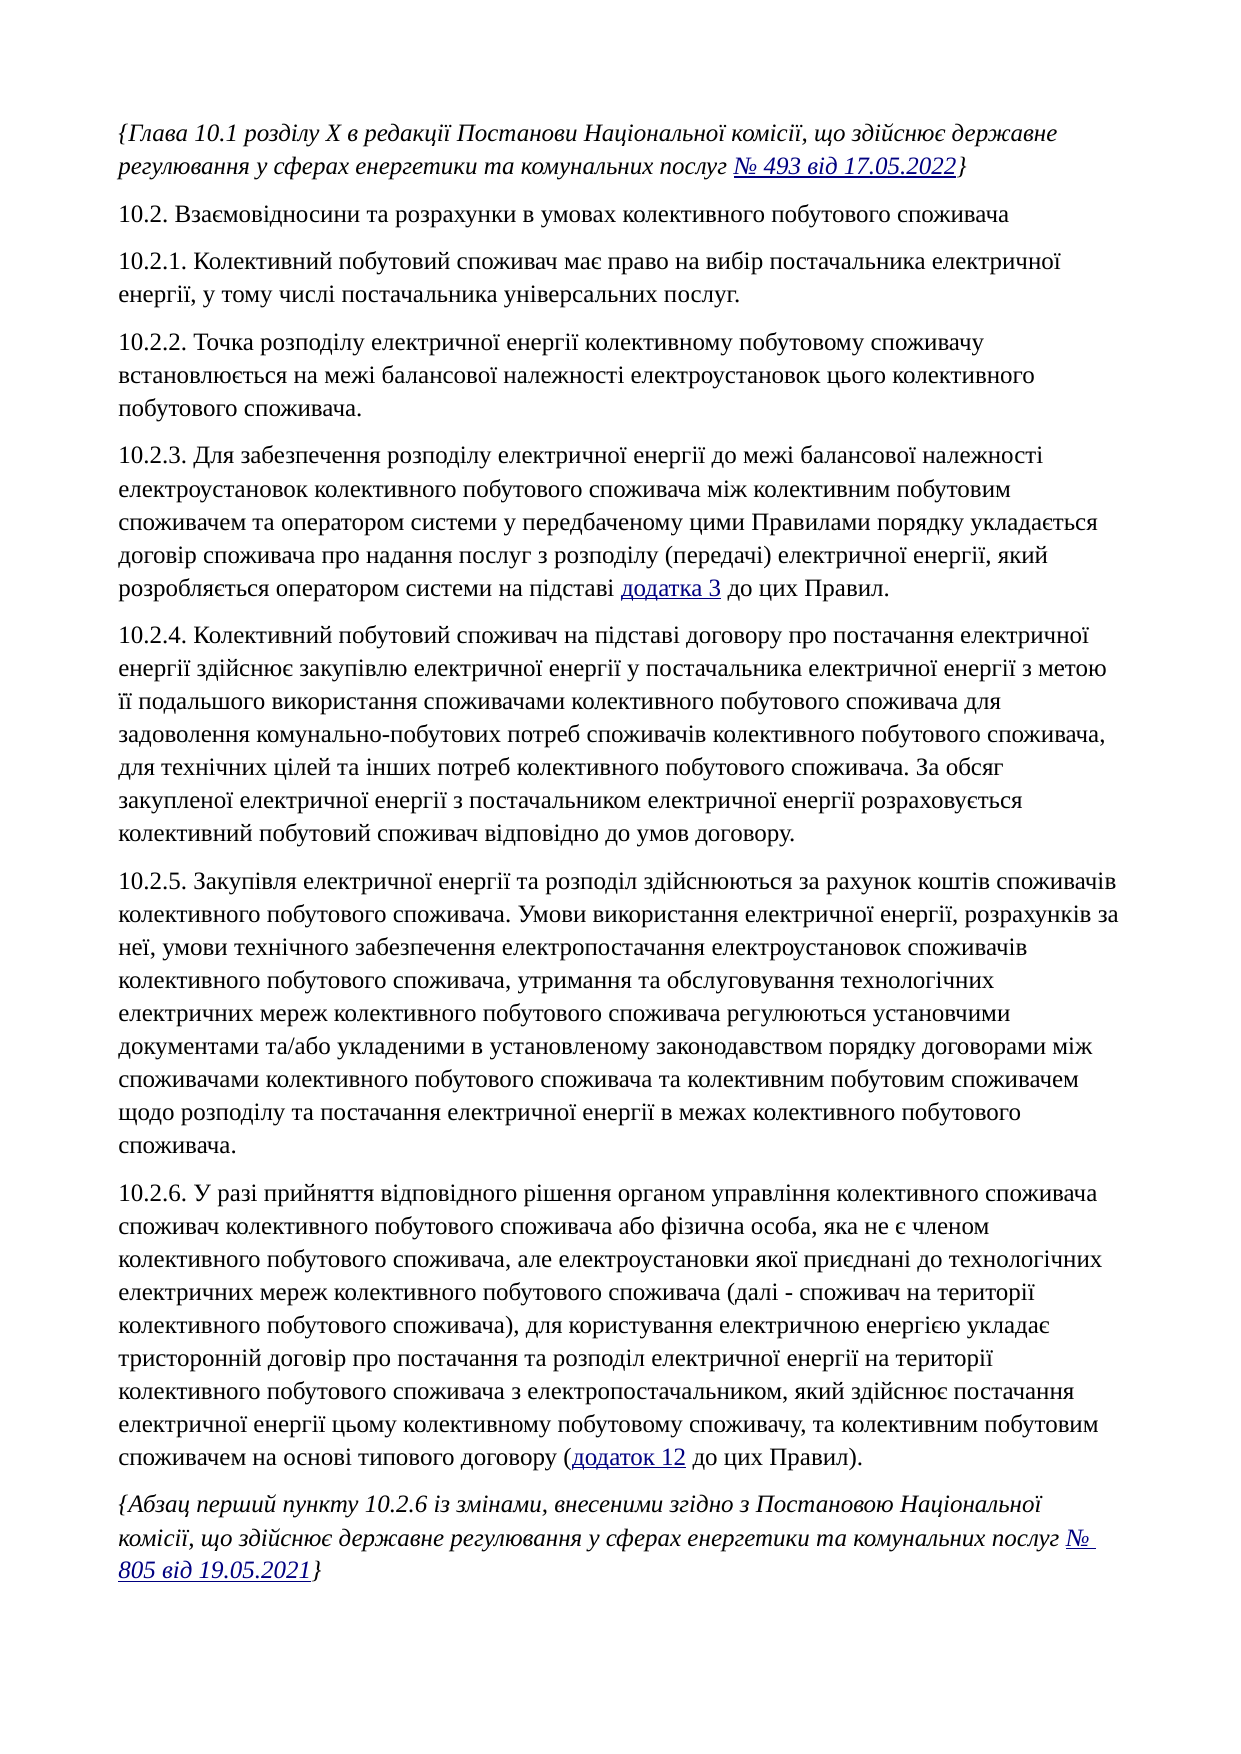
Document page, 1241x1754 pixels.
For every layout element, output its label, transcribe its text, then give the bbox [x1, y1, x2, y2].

text 10.2. Взаємовідносини та розрахунки в умовах колективного побутового споживача [118, 199, 1122, 227]
text 10.2.6. У разі прийняття відповідного рішення органом управління колективного споживача споживач колективного побутового споживача або фізична особа, яка не є членом колективного побутового споживача, але електроустановки якої приєднані до технологічних електричних мереж колективного побутового споживача (далі - споживач на території колективного побутового споживача), для користування електричною енергією укладає тристоронній договір про постачання та розподіл електричної енергії на території колективного побутового споживача з електропостачальником, який здійснює постачання електричної енергії цьому колективному побутовому споживачу, та колективним побутовим споживачем на основі типового договору (додаток 12 до цих Правил). [118, 1178, 1122, 1471]
text 10.2.5. Закупівля електричної енергії та розподіл здійснюються за рахунок коштів споживачів колективного побутового споживача. Умови використання електричної енергії, розрахунків за неї, умови технічного забезпечення електропостачання електроустановок споживачів колективного побутового споживача, утримання та обслуговування технологічних електричних мереж колективного побутового споживача регулюються установчими документами та/або укладеними в установленому законодавством порядку договорами між споживачами колективного побутового споживача та колективним побутовим споживачем щодо розподілу та постачання електричної енергії в межах колективного побутового споживача. [118, 866, 1122, 1159]
text 10.2.1. Колективний побутовий споживач має право на вибір постачальника електричної енергії, у тому числі постачальника універсальних послуг. [118, 246, 1122, 308]
text 10.2.2. Точка розподілу електричної енергії колективному побутовому споживачу встановлюється на межі балансової належності електроустановок цього колективного побутового споживача. [118, 327, 1122, 422]
text {Глава 10.1 розділу X в редакції Постанови Національної комісії, що здійснює державне регулювання у сферах енергетики та комунальних послуг № 493 від 17.05.2022} [118, 118, 1122, 180]
text 10.2.3. Для забезпечення розподілу електричної енергії до межі балансової належності електроустановок колективного побутового споживача між колективним побутовим споживачем та оператором системи у передбаченому цими Правилами порядку укладається договір споживача про надання послуг з розподілу (передачі) електричної енергії, який розробляється оператором системи на підставі додатка 3 до цих Правил. [118, 441, 1122, 601]
text {Абзац перший пункту 10.2.6 із змінами, внесеними згідно з Постановою Національної комісії, що здійснює державне регулювання у сферах енергетики та комунальних послуг № 805 від 19.05.2021} [118, 1489, 1122, 1584]
text 10.2.4. Колективний побутовий споживач на підставі договору про постачання електричної енергії здійснює закупівлю електричної енергії у постачальника електричної енергії з метою її подальшого використання споживачами колективного побутового споживача для задоволення комунально-побутових потреб споживачів колективного побутового споживача, для технічних цілей та інших потреб колективного побутового споживача. За обсяг закупленої електричної енергії з постачальником електричної енергії розраховується колективний побутовий споживач відповідно до умов договору. [118, 620, 1122, 847]
